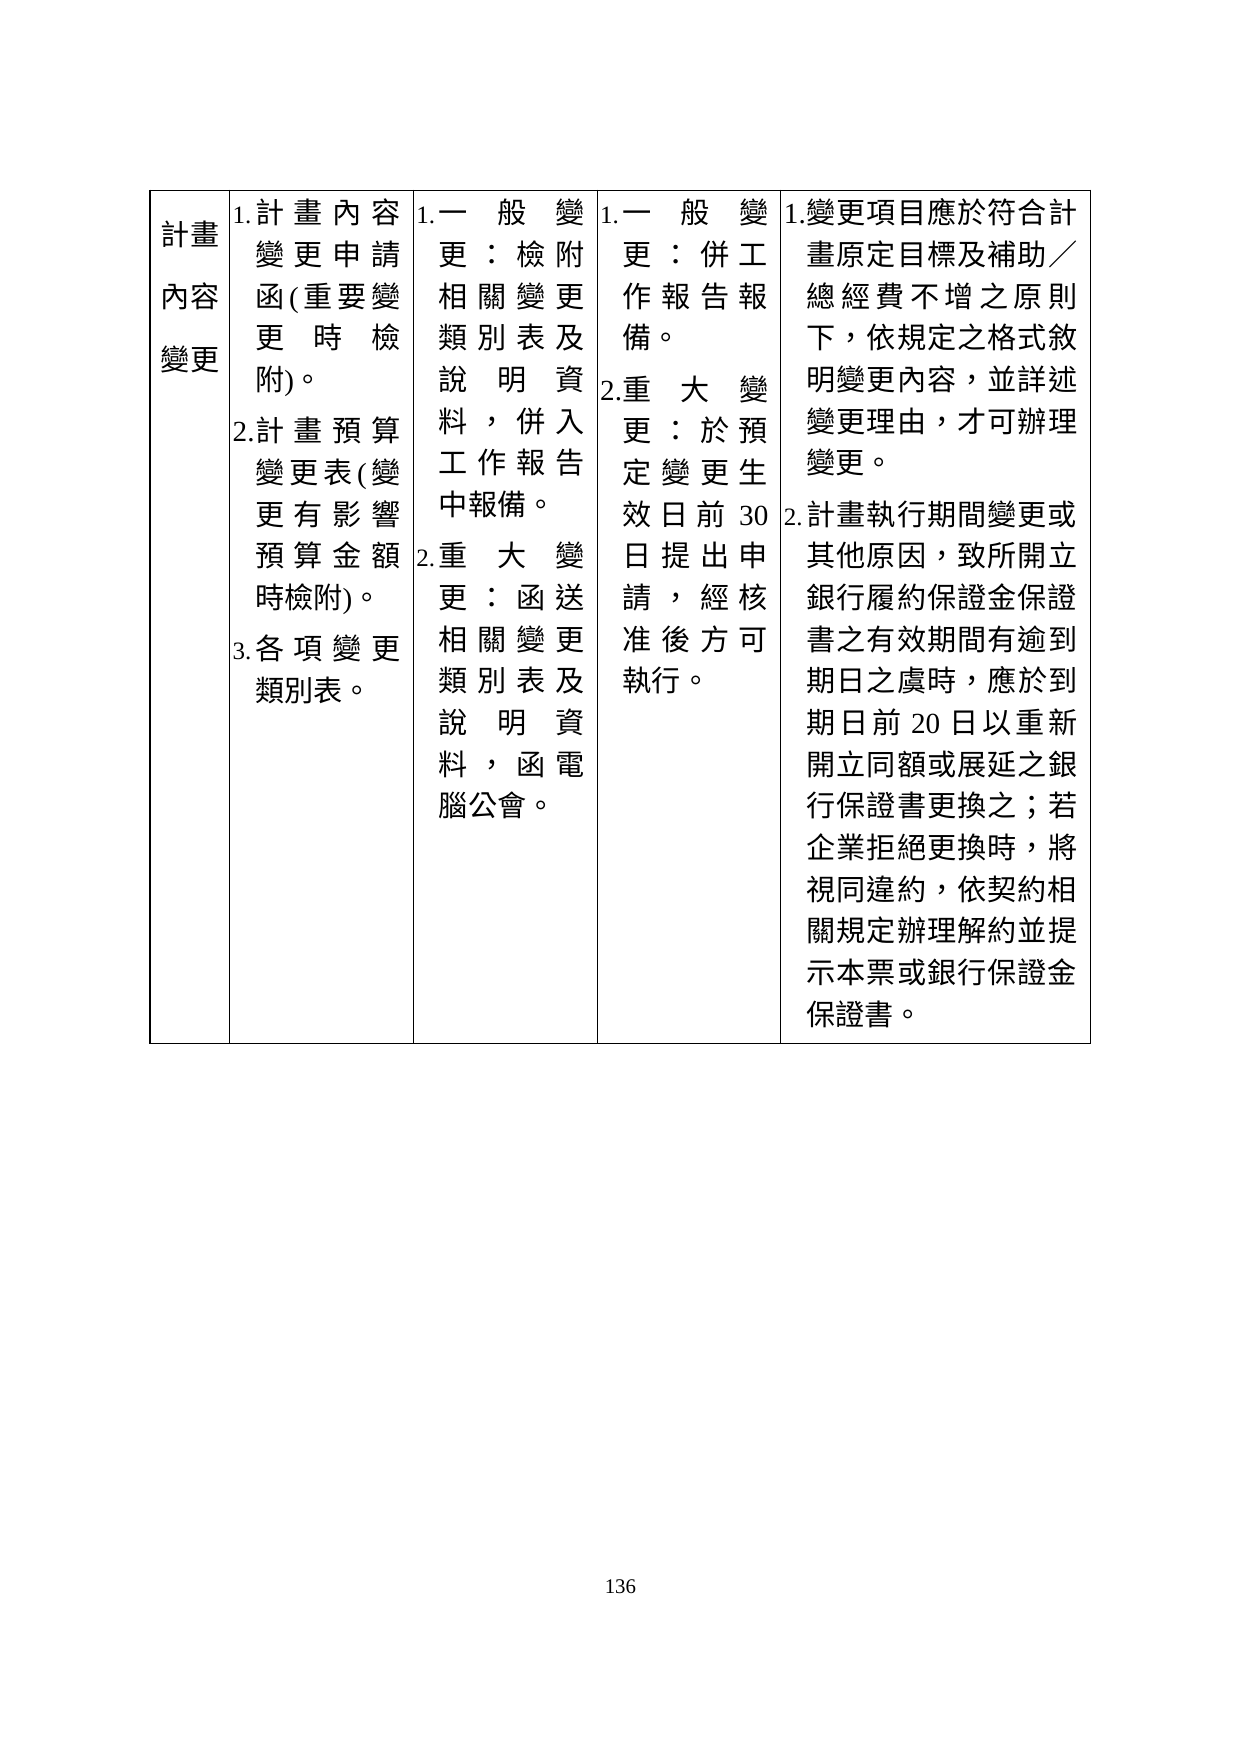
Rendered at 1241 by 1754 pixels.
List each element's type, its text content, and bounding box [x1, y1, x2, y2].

table_cell 一般變更：檢附相關變更類別表及說明資料，併入工作報告中報備。 重大變更：函送相關變更類別表及說明資料，函電腦公會。 [414, 191, 597, 1043]
table_cell 變更項目應於符合計畫原定目標及補助／總經費不增之原則下，依規定之格式敘明變更內容，並詳述變更理由，才可辦理變更。 計畫執行期間變更或其他原因，致所開立銀行履約保證金保證書之有效期間有逾到期日之虞時，應於到期日前20日以重新開立同額或展延之銀行保證書更換之；若企業拒絕更換時，將視同違約，依契約相關規定辦理解約並提示本票或銀行保證金保證書。 [781, 191, 1090, 1043]
table_cell 計畫內容變更申請函(重要變更時檢附)。 計畫預算變更表(變更有影響預算金額時檢附)。 各項變更類別表。 [230, 191, 413, 1043]
table_cell 一般變更：併工作報告報備。 重大變更：於預定變更生效日前30日提出申請，經核准後方可執行。 [598, 191, 780, 1043]
table_cell 計畫內容變更 [151, 191, 229, 1043]
